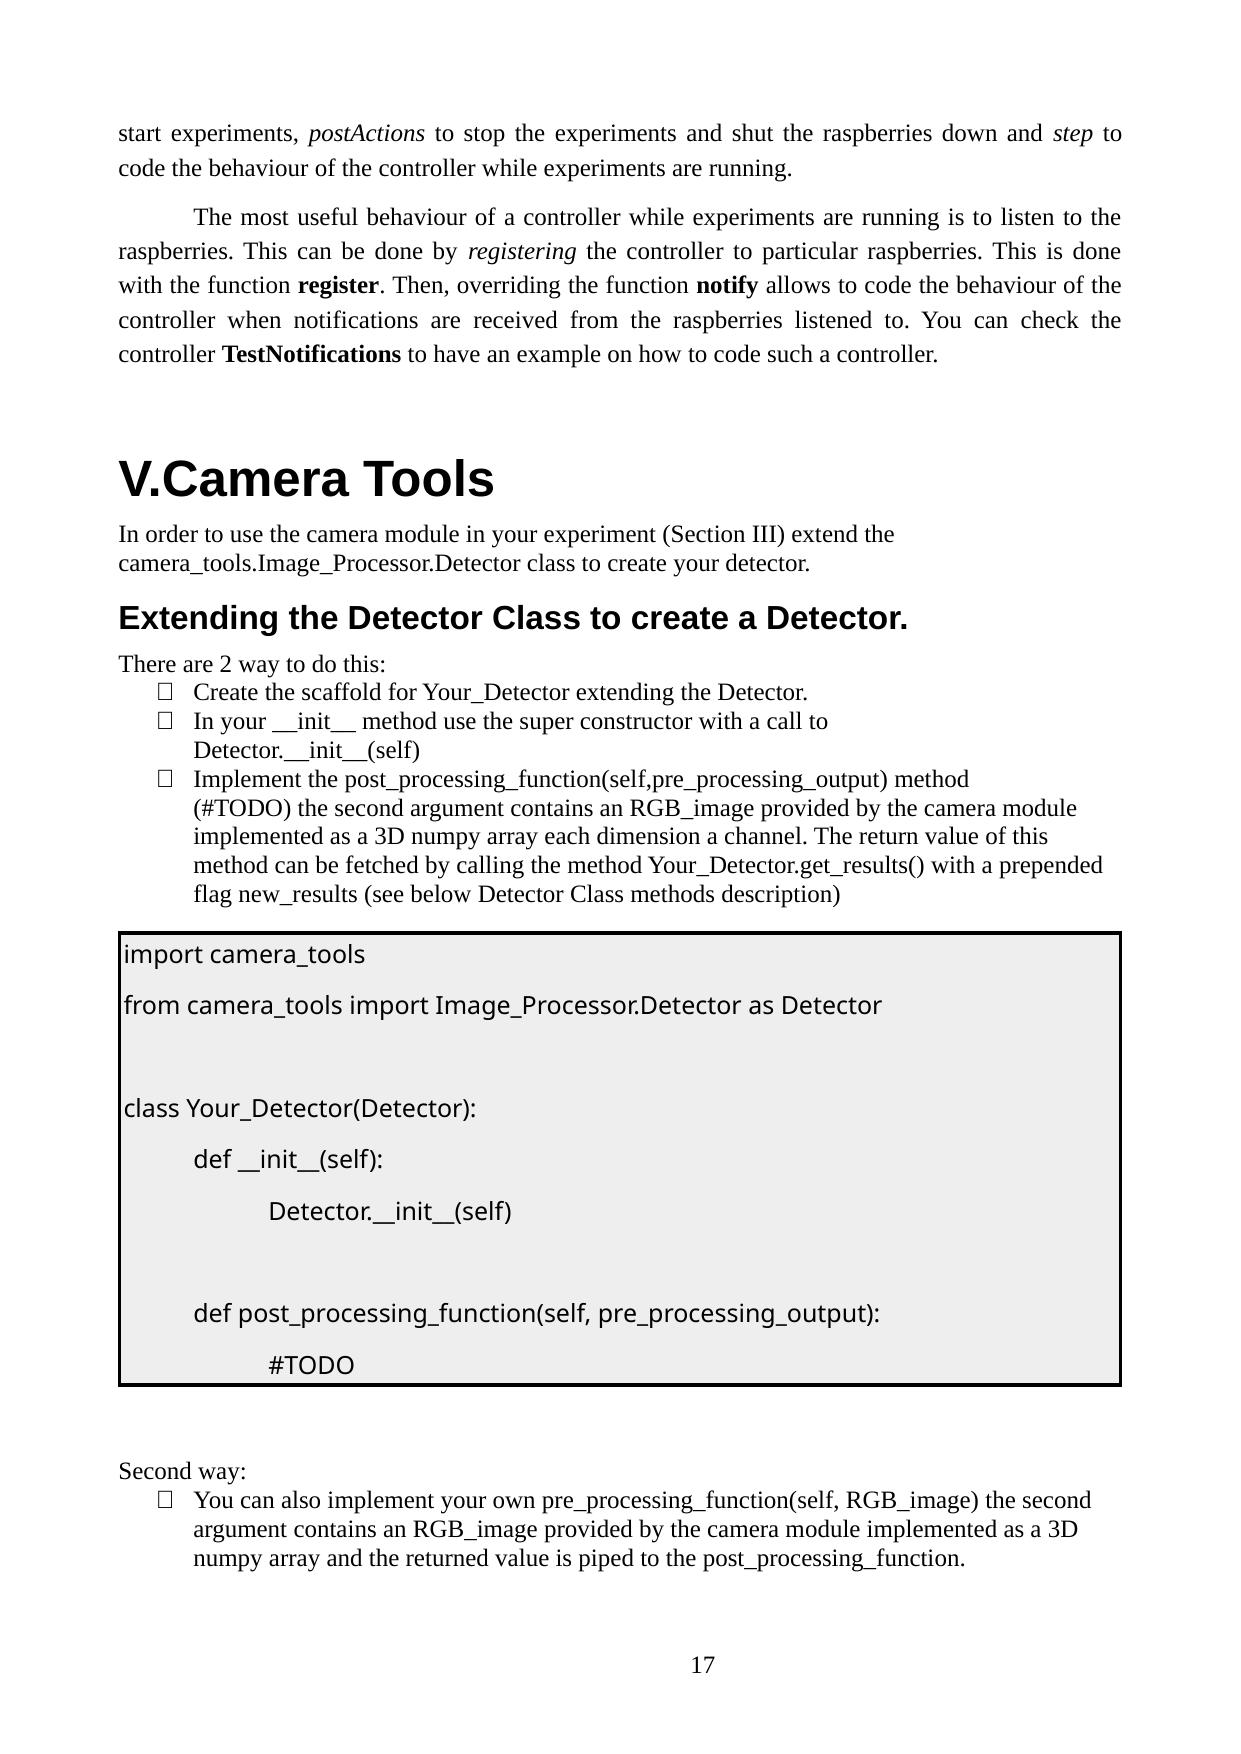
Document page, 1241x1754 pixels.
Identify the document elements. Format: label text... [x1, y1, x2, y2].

list Implement the post_processing_function(self,pre_processing_output) method (#TODO) the second argument contains an RGB_image provided by the camera module implemented as a 3D numpy array each dimension a channel. The return value of this method can be fetched by calling the method Your_Detector.get_results() with a prepended flag new_results (see below Detector Class methods description) [156, 764, 1122, 908]
text class Your_Detector(Detector): [121, 1085, 1119, 1125]
list Create the scaffold for Your_Detector extending the Detector. [156, 677, 1122, 706]
subtitle V.Camera Tools [118, 448, 1122, 507]
text def post_processing_function(self, pre_processing_output): [121, 1291, 1119, 1330]
text #TODO [121, 1342, 1119, 1383]
text import camera_tools [121, 935, 1119, 971]
subtitle Extending the Detector Class to create a Detector. [118, 598, 1122, 636]
text There are 2 way to do this: [118, 649, 1122, 677]
text def __init__(self): [121, 1137, 1119, 1176]
text Detector.__init__(self) [121, 1188, 1119, 1227]
text The most useful behaviour of a controller while experiments are running is to listen to the raspberries. This can be done by registering the controller to particular raspberries. This is done with the function register. Then, overriding the function notify allows to code the behaviour of the controller when notifications are received from the raspberries listened to. You can check the controller TestNotifications to have an example on how to code such a controller. [118, 202, 1122, 368]
text from camera_tools import Image_Processor.Detector as Detector [121, 983, 1119, 1022]
text In order to use the camera module in your experiment (Section III) extend the camera_tools.Image_Processor.Detector class to create your detector. [118, 519, 1122, 577]
text start experiments, postActions to stop the experiments and shut the raspberries down and step to code the behaviour of the controller while experiments are running. [118, 118, 1122, 181]
list In your __init__ method use the super constructor with a call to Detector.__init__(self) [156, 706, 1122, 764]
list You can also implement your own pre_processing_function(self, RGB_image) the second argument contains an RGB_image provided by the camera module implemented as a 3D numpy array and the returned value is piped to the post_processing_function. [156, 1485, 1122, 1571]
text Second way: [118, 1456, 1122, 1485]
